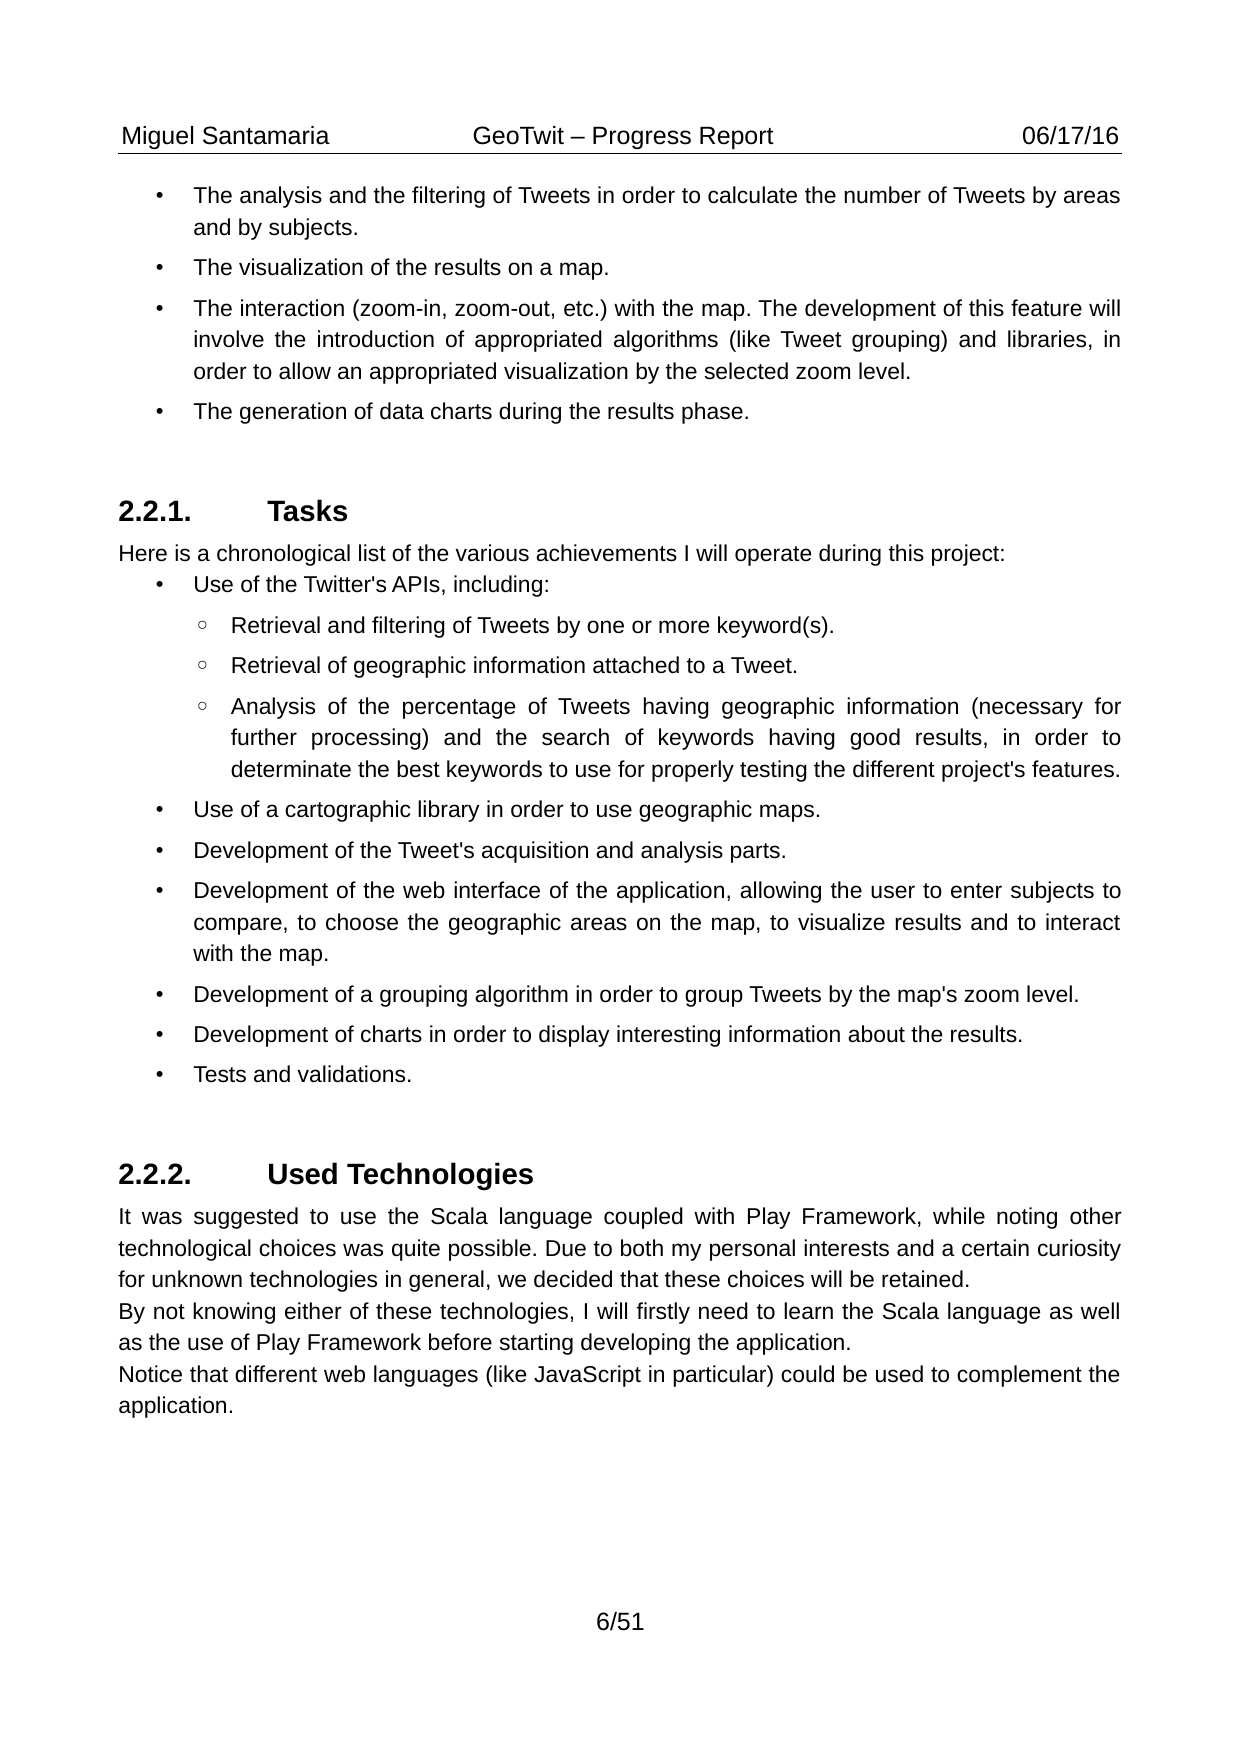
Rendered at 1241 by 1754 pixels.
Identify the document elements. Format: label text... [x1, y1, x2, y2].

subtitle Tasks [118, 494, 1122, 527]
list Use of a cartographic library in order to use geographic maps. [156, 796, 1122, 823]
list Retrieval of geographic information attached to a Tweet. [193, 652, 1122, 679]
list Development of a grouping algorithm in order to group Tweets by the map's zoom level. [156, 981, 1122, 1007]
text By not knowing either of these technologies, I will firstly need to learn the Scala language as well as the use of Play Framework before starting developing the application. [118, 1298, 1122, 1356]
list Analysis of the percentage of Tweets having geographic information (necessary for further processing) and the search of keywords having good results, in order to determinate the best keywords to use for properly testing the different project's features. [193, 693, 1122, 782]
list Development of the Tweet's acquisition and analysis parts. [156, 837, 1122, 863]
list The interaction (zoom-in, zoom-out, etc.) with the map. The development of this feature will involve the introduction of appropriated algorithms (like Tweet grouping) and libraries, in order to allow an appropriated visualization by the selected zoom level. [156, 295, 1122, 384]
text Here is a chronological list of the various achievements I will operate during this project: [118, 540, 1122, 566]
text Notice that different web languages (like JavaScript in particular) could be used to complement the application. [118, 1361, 1122, 1419]
list Use of the Twitter's APIs, including: [156, 571, 1122, 598]
list Tests and validations. [156, 1061, 1122, 1088]
subtitle Used Technologies [118, 1157, 1122, 1191]
list The generation of data charts during the results phase. [156, 398, 1122, 424]
list The visualization of the results on a map. [156, 254, 1122, 281]
list Development of the web interface of the application, allowing the user to enter subjects to compare, to choose the geographic areas on the map, to visualize results and to interact with the map. [156, 877, 1122, 967]
list Development of charts in order to display interesting information about the results. [156, 1021, 1122, 1047]
list Retrieval and filtering of Tweets by one or more keyword(s). [193, 612, 1122, 638]
text It was suggested to use the Scala language coupled with Play Framework, while noting other technological choices was quite possible. Due to both my personal interests and a certain curiosity for unknown technologies in general, we decided that these choices will be retained. [118, 1203, 1122, 1293]
list The analysis and the filtering of Tweets in order to calculate the number of Tweets by areas and by subjects. [156, 182, 1122, 240]
